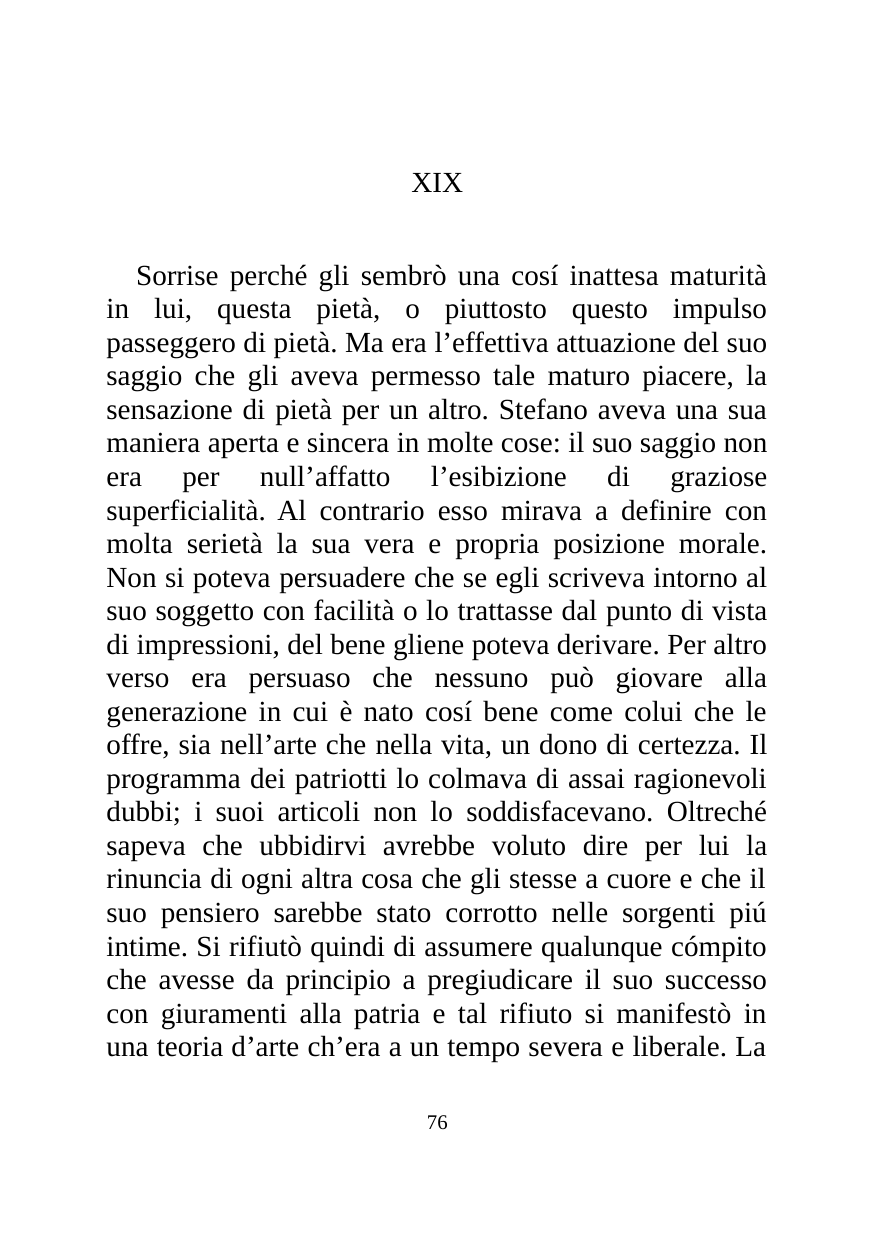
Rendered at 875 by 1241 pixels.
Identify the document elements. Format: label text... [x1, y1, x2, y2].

text Sorrise perché gli sembrò una cosí inattesa maturità in lui, questa pietà, o piuttosto questo impulso passeggero di pietà. Ma era l’effettiva attuazione del suo saggio che gli aveva permesso tale maturo piacere, la sensazione di pietà per un altro. Stefano aveva una sua maniera aperta e sincera in molte cose: il suo saggio non era per null’affatto l’esibizione di graziose superficialità. Al contrario esso mirava a definire con molta serietà la sua vera e propria posizione morale. Non si poteva persuadere che se egli scriveva intorno al suo soggetto con facilità o lo trattasse dal punto di vista di impressioni, del bene gliene poteva derivare. Per altro verso era persuaso che nessuno può giovare alla generazione in cui è nato cosí bene come colui che le offre, sia nell’arte che nella vita, un dono di certezza. Il programma dei patriotti lo colmava di assai ragionevoli dubbi; i suoi articoli non lo soddisfacevano. Oltreché sapeva che ubbidirvi avrebbe voluto dire per lui la rinuncia di ogni altra cosa che gli stesse a cuore e che il suo pensiero sarebbe stato corrotto nelle sorgenti piú intime. Si rifiutò quindi di assumere qualunque cómpito che avesse da principio a pregiudicare il suo successo con giuramenti alla patria e tal rifiuto si manifestò in una teoria d’arte ch’era a un tempo severa e liberale. La [106, 258, 768, 1063]
subtitle XIX [106, 165, 768, 199]
